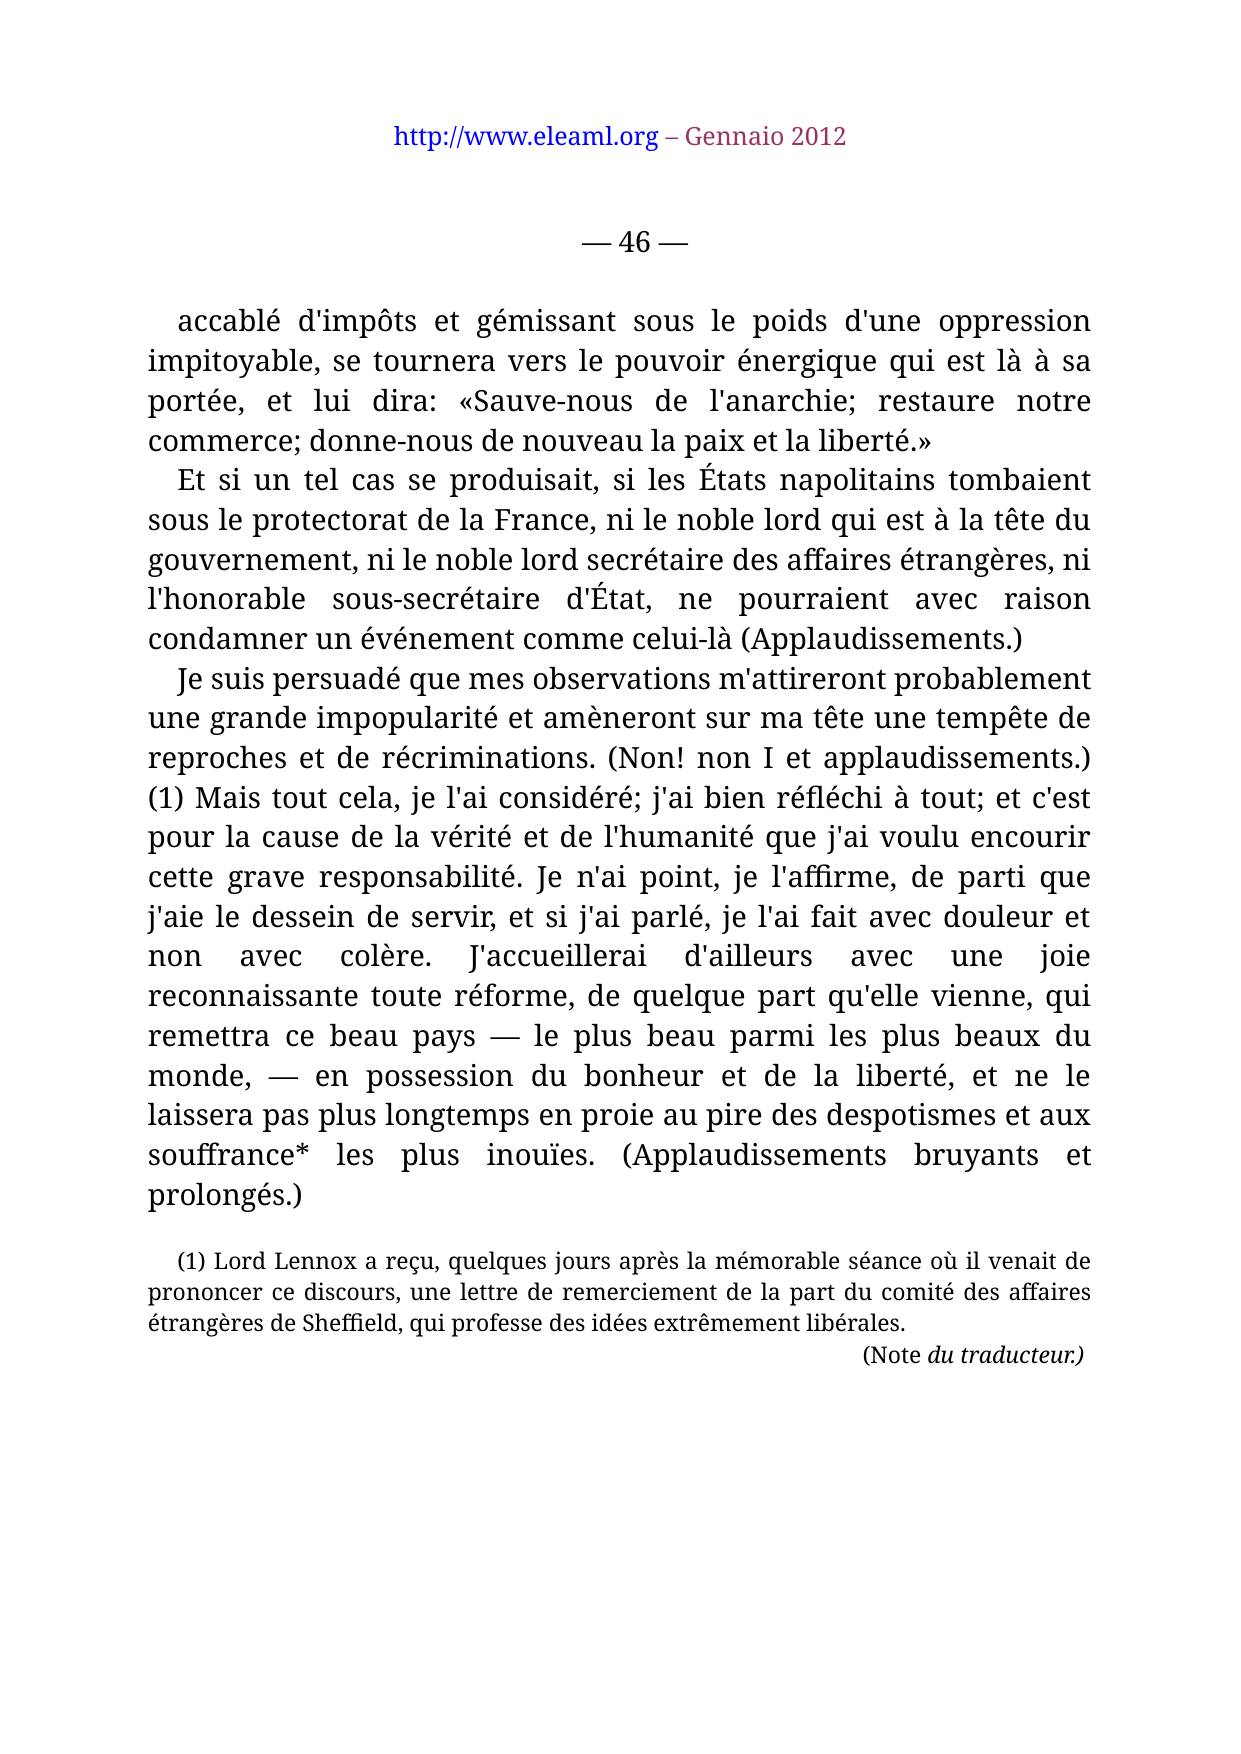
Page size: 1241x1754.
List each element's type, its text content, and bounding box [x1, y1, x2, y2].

text (1) Lord Lennox a reçu, quelques jours après la mémorable séance où il venait de prononcer ce discours, une lettre de remerciement de la part du comité des affaires étrangères de Sheffield, qui professe des idées extrêmement libérales. [148, 1245, 1093, 1338]
text Et si un tel cas se produisait, si les États napolitains tombaient sous le protectorat de la France, ni le noble lord qui est à la tête du gouvernement, ni le noble lord secrétaire des affaires étrangères, ni l'honorable sous-secrétaire d'État, ne pourraient avec raison condamner un événement comme celui-là (Applaudissements.) [148, 459, 1093, 658]
text accablé d'impôts et gémissant sous le poids d'une oppression impitoyable, se tournera vers le pouvoir énergique qui est là à sa portée, et lui dira: «Sauve-nous de l'anarchie; restaure notre commerce; donne-nous de nouveau la paix et la liberté.» [148, 301, 1093, 459]
text (Note du traducteur.) [148, 1338, 1093, 1370]
text — 46 — [148, 221, 1093, 261]
text Je suis persuadé que mes observations m'attireront probablement une grande impopularité et amèneront sur ma tête une tempête de reproches et de récriminations. (Non! non I et applaudissements.) (1) Mais tout cela, je l'ai considéré; j'ai bien réfléchi à tout; et c'est pour la cause de la vérité et de l'humanité que j'ai voulu encourir cette grave responsabilité. Je n'ai point, je l'affirme, de parti que j'aie le dessein de servir, et si j'ai parlé, je l'ai fait avec douleur et non avec colère. J'accueillerai d'ailleurs avec une joie reconnaissante toute réforme, de quelque part qu'elle vienne, qui remettra ce beau pays — le plus beau parmi les plus beaux du monde, — en possession du bonheur et de la liberté, et ne le laissera pas plus longtemps en proie au pire des despotismes et aux souffrance* les plus inouïes. (Applaudissements bruyants et prolongés.) [148, 658, 1093, 1213]
